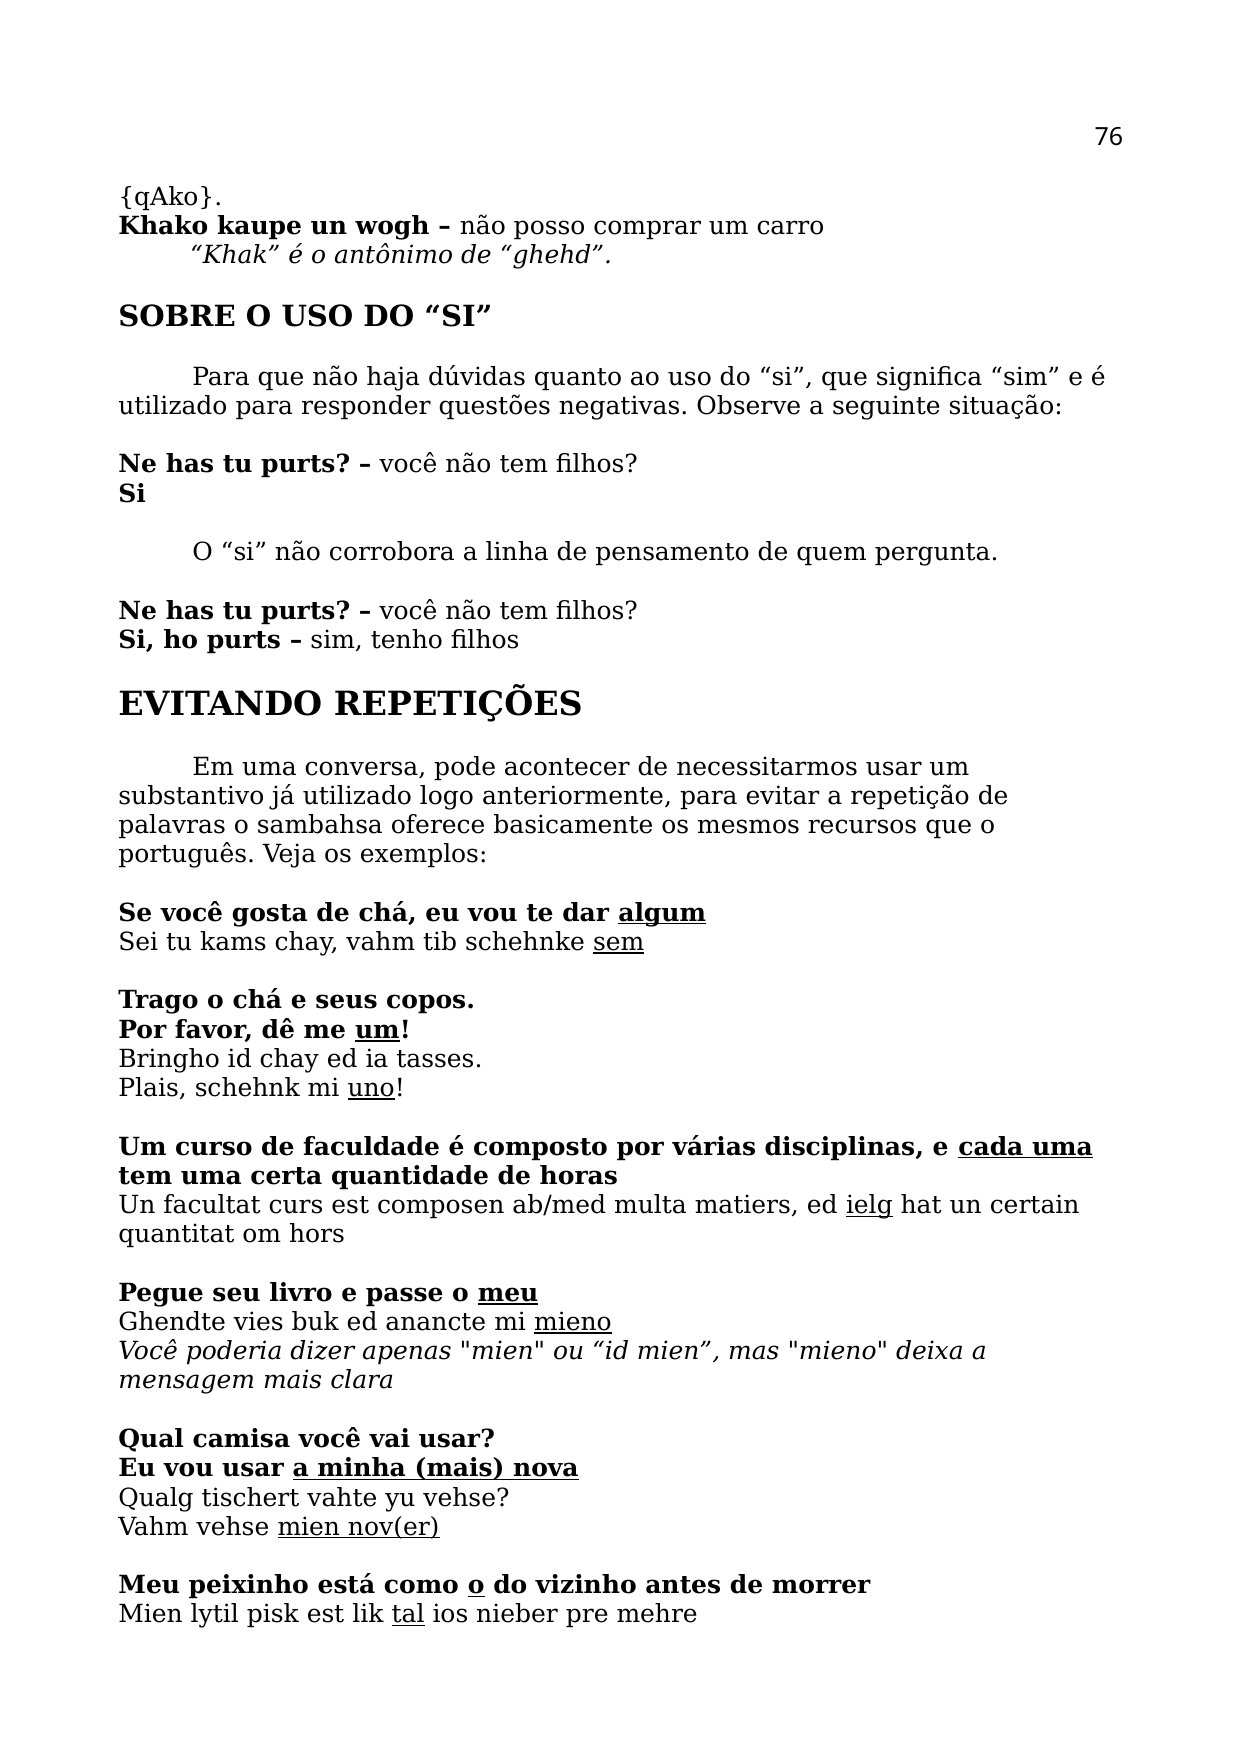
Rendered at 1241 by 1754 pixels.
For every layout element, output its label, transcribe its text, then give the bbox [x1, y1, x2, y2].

text Un facultat curs est composen ab/med multa matiers, ed ielg hat un certain quantitat om hors [118, 1191, 1123, 1249]
text Qual camisa você vai usar? [118, 1424, 1123, 1453]
text Você poderia dizer apenas "mien" ou “id mien”, mas "mieno" deixa a mensagem mais clara [118, 1337, 1123, 1395]
text Plais, schehnk mi uno! [118, 1073, 1123, 1103]
text Pegue seu livro e passe o meu [118, 1278, 1123, 1307]
text Si [118, 479, 1123, 508]
text Ne has tu purts? – você não tem filhos? [118, 596, 1123, 625]
text Por favor, dê me um! [118, 1015, 1123, 1044]
text Para que não haja dúvidas quanto ao uso do “si”, que significa “sim” e é utilizado para responder questões negativas. Observe a seguinte situação: [118, 362, 1123, 420]
text {qAko}. [118, 182, 1123, 211]
text Ne has tu purts? – você não tem filhos? [118, 449, 1123, 479]
text Se você gosta de chá, eu vou te dar algum [118, 898, 1123, 927]
text Eu vou usar a minha (mais) nova [118, 1453, 1123, 1483]
text Em uma conversa, pode acontecer de necessitarmos usar um substantivo já utilizado logo anteriormente, para evitar a repetição de palavras o sambahsa oferece basicamente os mesmos recursos que o português. Veja os exemplos: [118, 752, 1123, 869]
text Meu peixinho está como o do vizinho antes de morrer [118, 1570, 1123, 1600]
text “Khak” é o antônimo de “ghehd”. [190, 240, 1123, 269]
text Mien lytil pisk est lik tal ios nieber pre mehre [118, 1600, 1123, 1629]
text Si, ho purts – sim, tenho filhos [118, 625, 1123, 654]
subtitle SOBRE O USO DO “SI” [118, 298, 1123, 333]
text Vahm vehse mien nov(er) [118, 1512, 1123, 1541]
text Ghendte vies buk ed anancte mi mieno [118, 1307, 1123, 1337]
text Khako kaupe un wogh – não posso comprar um carro [118, 211, 1123, 240]
subtitle EVITANDO REPETIÇÕES [118, 684, 1123, 723]
text Um curso de faculdade é composto por várias disciplinas, e cada uma tem uma certa quantidade de horas [118, 1132, 1123, 1191]
text Sei tu kams chay, vahm tib schehnke sem [118, 927, 1123, 956]
text Bringho id chay ed ia tasses. [118, 1044, 1123, 1073]
text O “si” não corrobora a linha de pensamento de quem pergunta. [118, 537, 1123, 567]
text Trago o chá e seus copos. [118, 986, 1123, 1015]
text Qualg tischert vahte yu vehse? [118, 1483, 1123, 1512]
